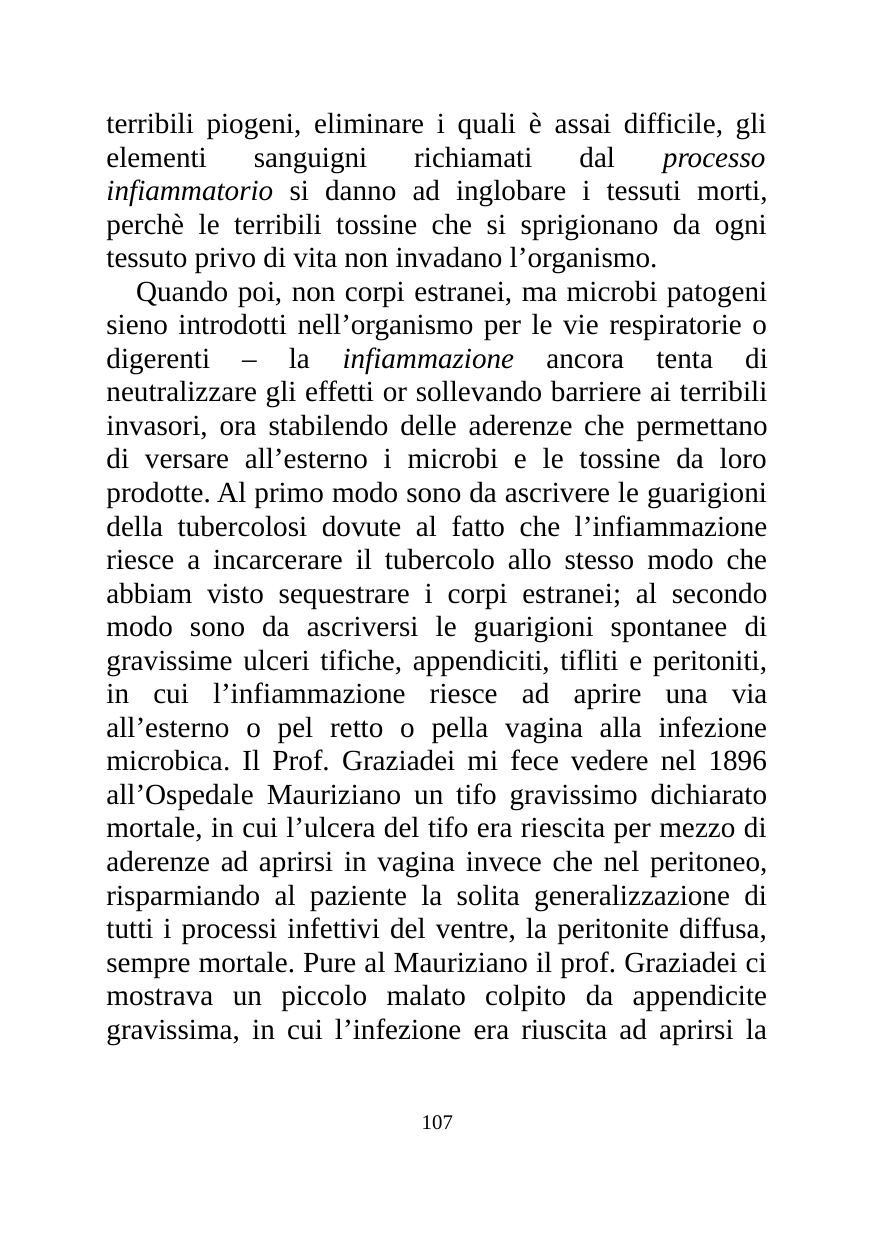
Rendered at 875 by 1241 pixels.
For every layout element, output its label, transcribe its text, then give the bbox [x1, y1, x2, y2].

text terribili piogeni, eliminare i quali è assai difficile, gli elementi sanguigni richiamati dal processo infiammatorio si danno ad inglobare i tessuti morti, perchè le terribili tossine che si sprigionano da ogni tessuto privo di vita non invadano l’organismo. [106, 106, 768, 274]
text Quando poi, non corpi estranei, ma microbi patogeni sieno introdotti nell’organismo per le vie respiratorie o digerenti – la infiammazione ancora tenta di neutralizzare gli effetti or sollevando barriere ai terribili invasori, ora stabilendo delle aderenze che permettano di versare all’esterno i microbi e le tossine da loro prodotte. Al primo modo sono da ascrivere le guarigioni della tubercolosi dovute al fatto che l’infiammazione riesce a incarcerare il tubercolo allo stesso modo che abbiam visto sequestrare i corpi estranei; al secondo modo sono da ascriversi le guarigioni spontanee di gravissime ulceri tifiche, appendiciti, tifliti e peritoniti, in cui l’infiammazione riesce ad aprire una via all’esterno o pel retto o pella vagina alla infezione microbica. Il Prof. Graziadei mi fece vedere nel 1896 all’Ospedale Mauriziano un tifo gravissimo dichiarato mortale, in cui l’ulcera del tifo era riescita per mezzo di aderenze ad aprirsi in vagina invece che nel peritoneo, risparmiando al paziente la solita generalizzazione di tutti i processi infettivi del ventre, la peritonite diffusa, sempre mortale. Pure al Mauriziano il prof. Graziadei ci mostrava un piccolo malato colpito da appendicite gravissima, in cui l’infezione era riuscita ad aprirsi la [106, 274, 768, 1045]
